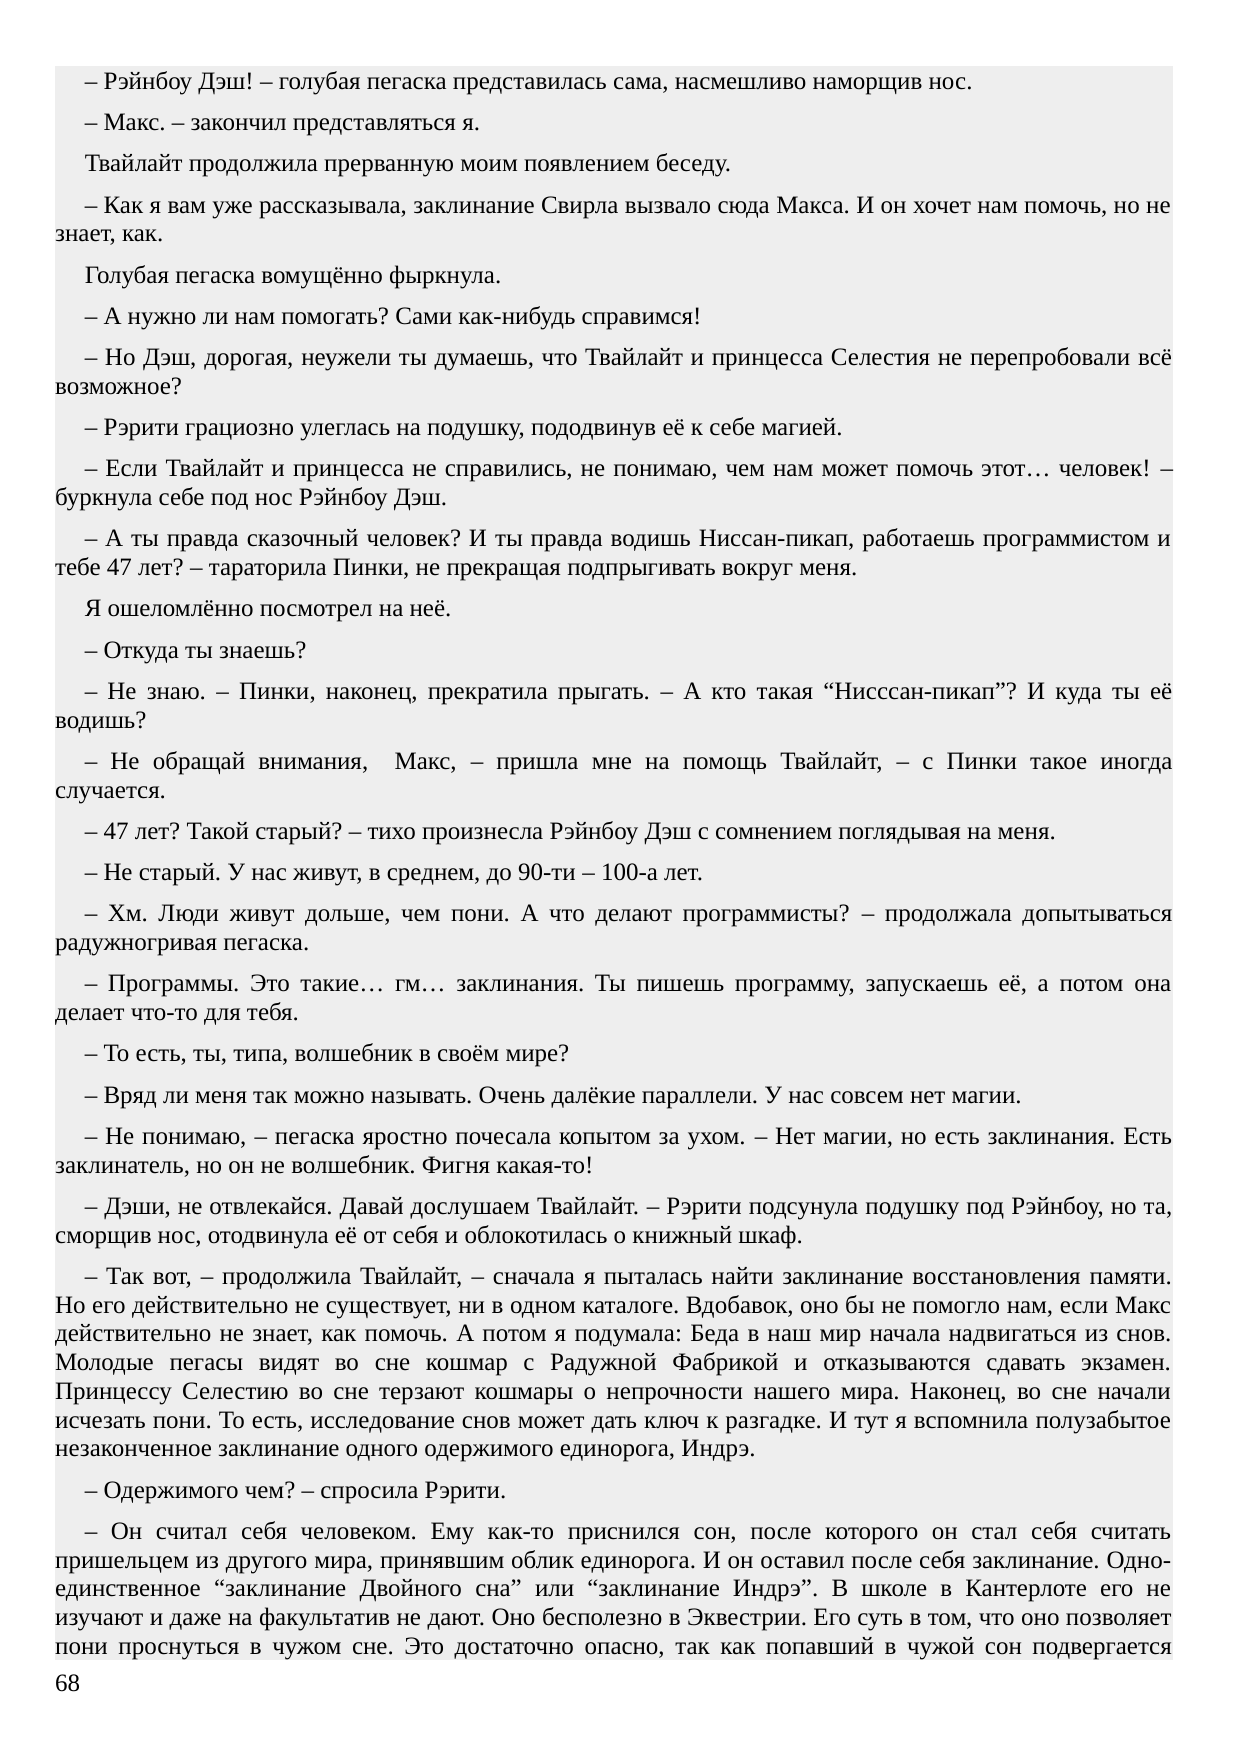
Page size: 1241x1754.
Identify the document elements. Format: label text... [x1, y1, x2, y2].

text Я ошеломлённо посмотрел на неё. [55, 593, 1173, 622]
text – Не обращай внимания, Макс, – пришла мне на помощь Твайлайт, – с Пинки такое иногда случается. [55, 746, 1173, 803]
text – Если Твайлайт и принцесса не справились, не понимаю, чем нам может помочь этот… человек! – буркнула себе под нос Рэйнбоу Дэш. [55, 453, 1173, 511]
text – Он считал себя человеком. Ему как-то приснился сон, после которого он стал себя считать пришельцем из другого мира, принявшим облик единорога. И он оставил после себя заклинание. Одно-единственное “заклинание Двойного сна” или “заклинание Индрэ”. В школе в Кантерлоте его не изучают и даже на факультатив не дают. Оно бесполезно в Эквестрии. Его суть в том, что оно позволяет пони проснуться в чужом сне. Это достаточно опасно, так как попавший в чужой сон подвергается [55, 1516, 1173, 1660]
text – А ты правда сказочный человек? И ты правда водишь Ниссан-пикап, работаешь программистом и тебе 47 лет? – тараторила Пинки, не прекращая подпрыгивать вокруг меня. [55, 523, 1173, 581]
text – А нужно ли нам помогать? Сами как-нибудь справимся! [55, 301, 1173, 330]
text – Не понимаю, – пегаска яростно почесала копытом за ухом. – Нет магии, но есть заклинания. Есть заклинатель, но он не волшебник. Фигня какая-то! [55, 1121, 1173, 1178]
text – Макс. – закончил представляться я. [55, 107, 1173, 136]
text – Но Дэш, дорогая, неужели ты думаешь, что Твайлайт и принцесса Селестия не перепробовали всё возможное? [55, 342, 1173, 400]
text – Откуда ты знаешь? [55, 635, 1173, 663]
text – Рэрити грациозно улеглась на подушку, пододвинув её к себе магией. [55, 412, 1173, 441]
text – Вряд ли меня так можно называть. Очень далёкие параллели. У нас совсем нет магии. [55, 1080, 1173, 1108]
text – Одержимого чем? – спросила Рэрити. [55, 1475, 1173, 1503]
text – Дэши, не отвлекайся. Давай дослушаем Твайлайт. – Рэрити подсунула подушку под Рэйнбоу, но та, сморщив нос, отодвинула её от себя и облокотилась о книжный шкаф. [55, 1191, 1173, 1248]
text – Программы. Это такие… гм… заклинания. Ты пишешь программу, запускаешь её, а потом она делает что-то для тебя. [55, 968, 1173, 1026]
text – Не старый. У нас живут, в среднем, до 90-ти – 100-а лет. [55, 857, 1173, 886]
text – Хм. Люди живут дольше, чем пони. А что делают программисты? – продолжала допытываться радужногривая пегаска. [55, 898, 1173, 956]
text – 47 лет? Такой старый? – тихо произнесла Рэйнбоу Дэш с сомнением поглядывая на меня. [55, 816, 1173, 845]
text Голубая пегаска вомущённо фыркнула. [55, 260, 1173, 288]
text – Не знаю. – Пинки, наконец, прекратила прыгать. – А кто такая “Нисссан-пикап”? И куда ты её водишь? [55, 676, 1173, 733]
text Твайлайт продолжила прерванную моим появлением беседу. [55, 148, 1173, 177]
text – Так вот, – продолжила Твайлайт, – сначала я пыталась найти заклинание восстановления памяти. Но его действительно не существует, ни в одном каталоге. Вдобавок, оно бы не помогло нам, если Макс действительно не знает, как помочь. А потом я подумала: Беда в наш мир начала надвигаться из снов. Молодые пегасы видят во сне кошмар с Радужной Фабрикой и отказываются сдавать экзамен. Принцессу Селестию во сне терзают кошмары о непрочности нашего мира. Наконец, во сне начали исчезать пони. То есть, исследование снов может дать ключ к разгадке. И тут я вспомнила полузабытое незаконченное заклинание одного одержимого единорога, Индрэ. [55, 1261, 1173, 1462]
text – Как я вам уже рассказывала, заклинание Свирла вызвало сюда Макса. И он хочет нам помочь, но не знает, как. [55, 190, 1173, 247]
text – То есть, ты, типа, волшебник в своём мире? [55, 1038, 1173, 1067]
text – Рэйнбоу Дэш! – голубая пегаска представилась сама, насмешливо наморщив нос. [55, 66, 1173, 95]
